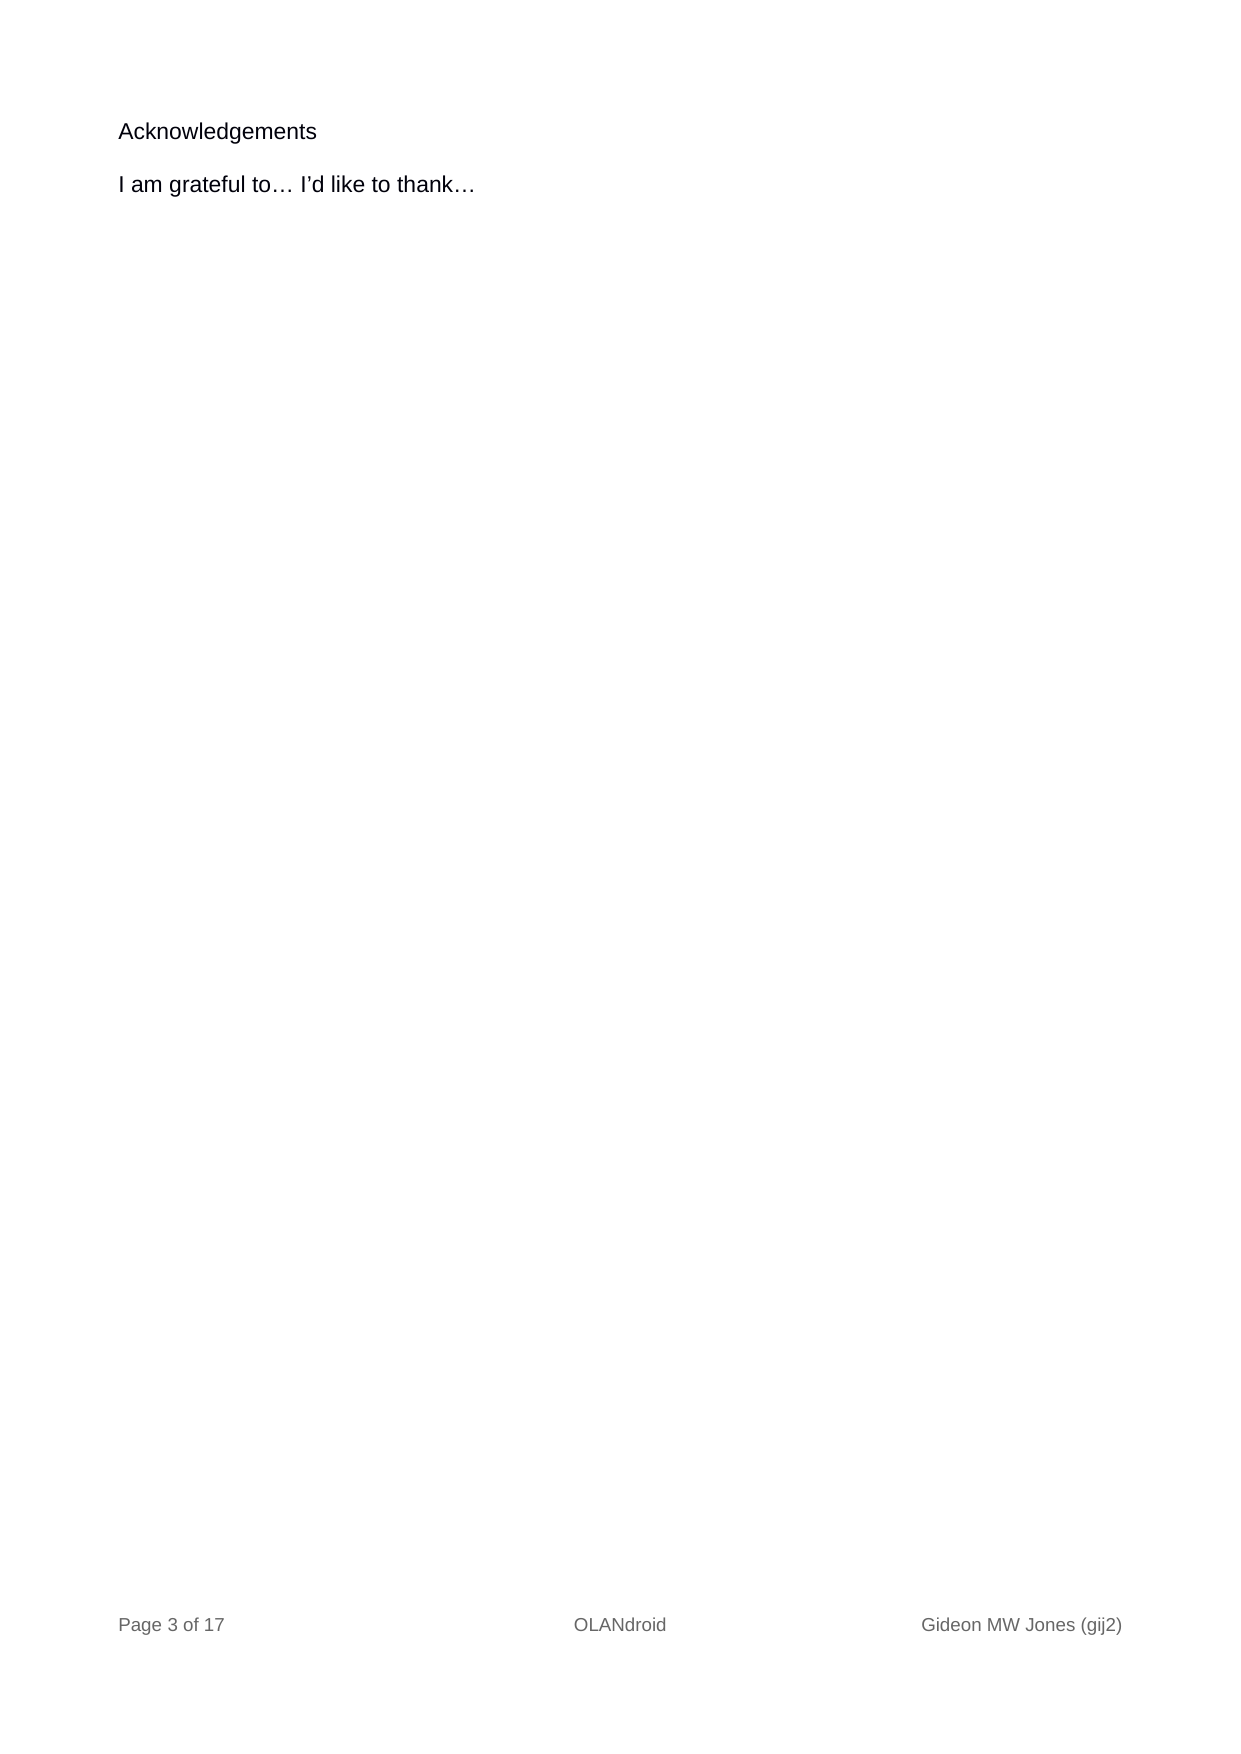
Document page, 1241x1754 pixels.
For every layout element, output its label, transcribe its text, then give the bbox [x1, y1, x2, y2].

text I am grateful to… I’d like to thank… [118, 171, 1122, 197]
text Acknowledgements [118, 118, 1122, 144]
